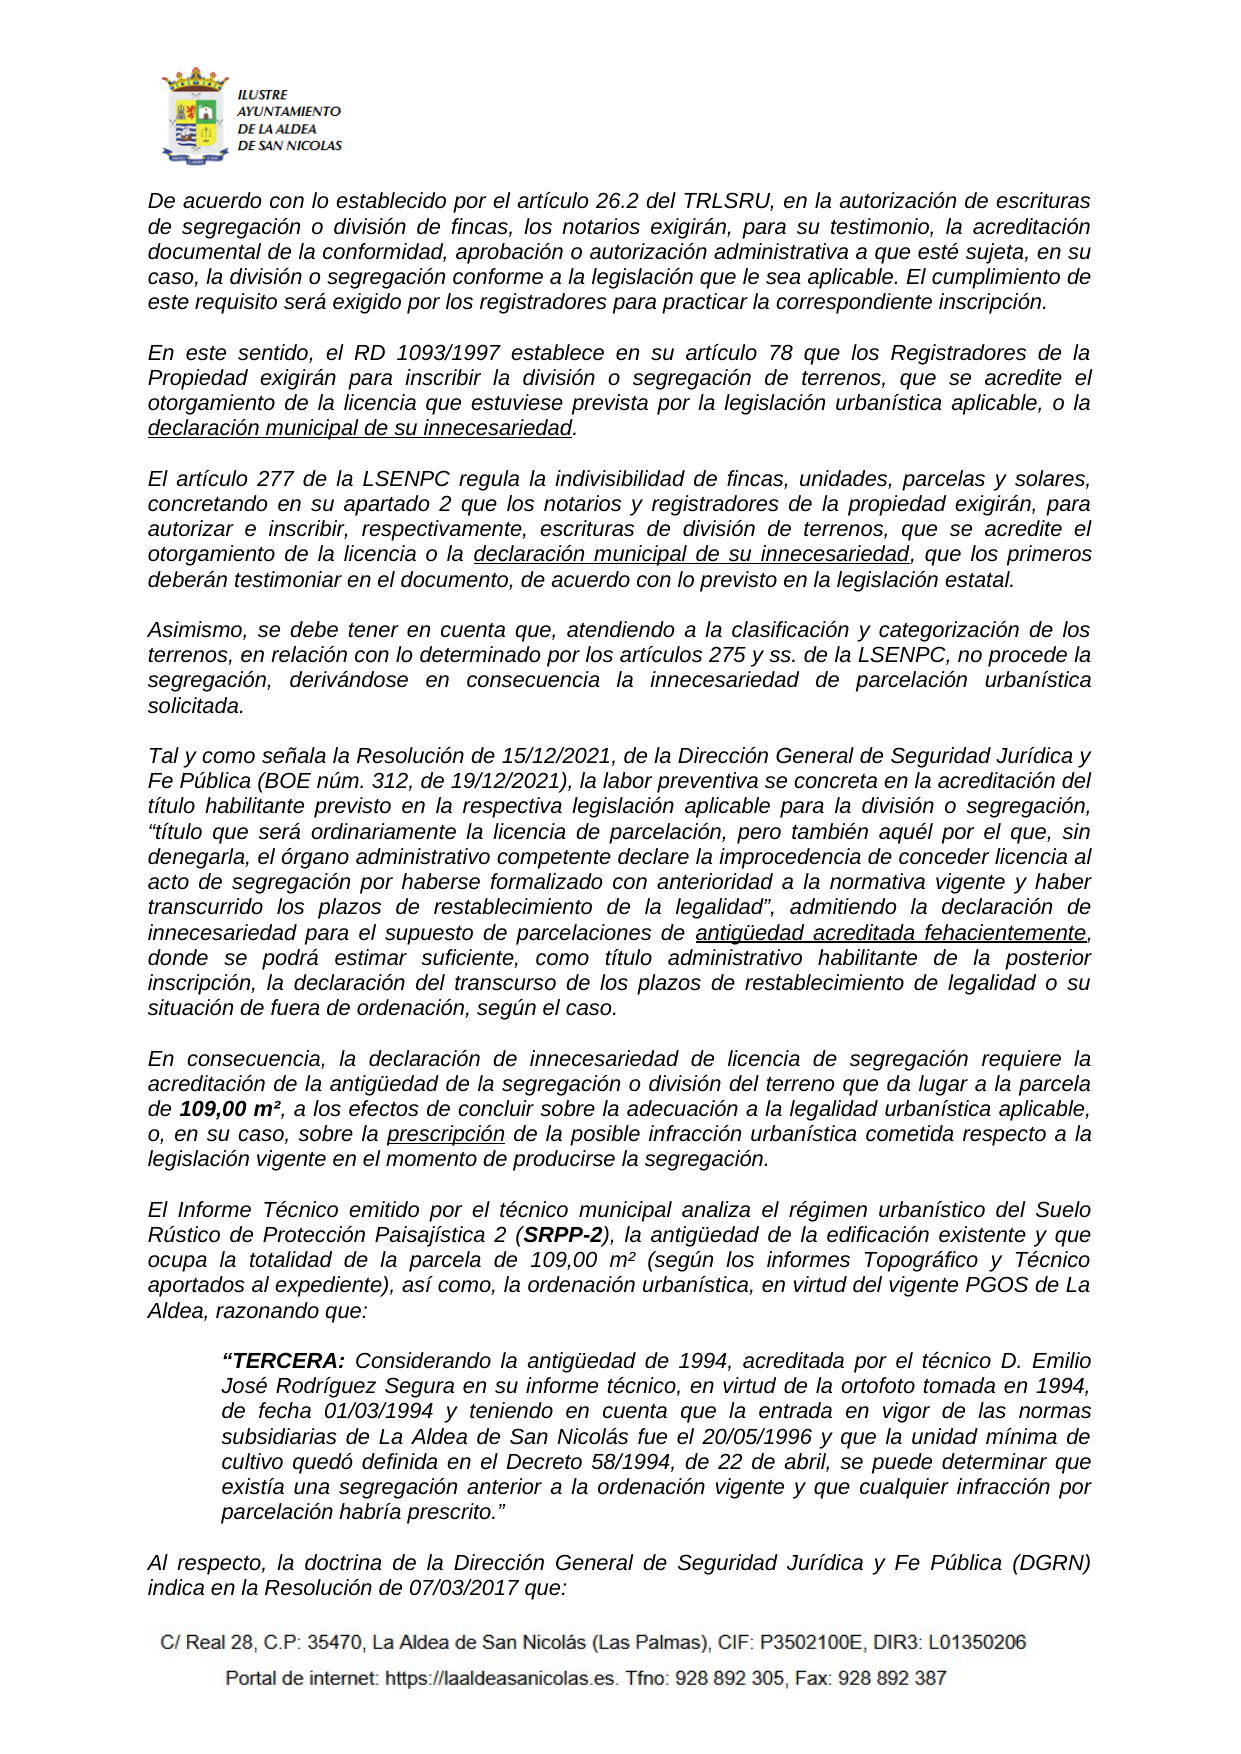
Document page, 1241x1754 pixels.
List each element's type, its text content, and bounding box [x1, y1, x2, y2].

text En consecuencia, la declaración de innecesariedad de licencia de segregación requiere la acreditación de la antigüedad de la segregación o división del terreno que da lugar a la parcela de 109,00 m², a los efectos de concluir sobre la adecuación a la legalidad urbanística aplicable, o, en su caso, sobre la prescripción de la posible infracción urbanística cometida respecto a la legislación vigente en el momento de producirse la segregación. [148, 1046, 1093, 1172]
text De acuerdo con lo establecido por el artículo 26.2 del TRLSRU, en la autorización de escrituras de segregación o división de fincas, los notarios exigirán, para su testimonio, la acreditación documental de la conformidad, aprobación o autorización administrativa a que esté sujeta, en su caso, la división o segregación conforme a la legislación que le sea aplicable. El cumplimiento de este requisito será exigido por los registradores para practicar la correspondiente inscripción. [148, 188, 1093, 314]
picture [148, 59, 358, 173]
text El artículo 277 de la LSENPC regula la indivisibilidad de fincas, unidades, parcelas y solares, concretando en su apartado 2 que los notarios y registradores de la propiedad exigirán, para autorizar e inscribir, respectivamente, escrituras de división de terrenos, que se acredite el otorgamiento de la licencia o la declaración municipal de su innecesariedad, que los primeros deberán testimoniar en el documento, de acuerdo con lo previsto en la legislación estatal. [148, 466, 1093, 592]
text En este sentido, el RD 1093/1997 establece en su artículo 78 que los Registradores de la Propiedad exigirán para inscribir la división o segregación de terrenos, que se acredite el otorgamiento de la licencia que estuviese prevista por la legislación urbanística aplicable, o la declaración municipal de su innecesariedad. [148, 340, 1093, 441]
text El Informe Técnico emitido por el técnico municipal analiza el régimen urbanístico del Suelo Rústico de Protección Paisajística 2 (SRPP-2), la antigüedad de la edificación existente y que ocupa la totalidad de la parcela de 109,00 m² (según los informes Topográfico y Técnico aportados al expediente), así como, la ordenación urbanística, en virtud del vigente PGOS de La Aldea, razonando que: [148, 1197, 1093, 1323]
text “TERCERA: Considerando la antigüedad de 1994, acreditada por el técnico D. Emilio José Rodríguez Segura en su informe técnico, en virtud de la ortofoto tomada en 1994, de fecha 01/03/1994 y teniendo en cuenta que la entrada en vigor de las normas subsidiarias de La Aldea de San Nicolás fue el 20/05/1996 y que la unidad mínima de cultivo quedó definida en el Decreto 58/1994, de 22 de abril, se puede determinar que existía una segregación anterior a la ordenación vigente y que cualquier infracción por parcelación habría prescrito.” [221, 1348, 1093, 1524]
text Tal y como señala la Resolución de 15/12/2021, de la Dirección General de Seguridad Jurídica y Fe Pública (BOE núm. 312, de 19/12/2021), la labor preventiva se concreta en la acreditación del título habilitante previsto en la respectiva legislación aplicable para la división o segregación, “título que será ordinariamente la licencia de parcelación, pero también aquél por el que, sin denegarla, el órgano administrativo competente declare la improcedencia de conceder licencia al acto de segregación por haberse formalizado con anterioridad a la normativa vigente y haber transcurrido los plazos de restablecimiento de la legalidad”, admitiendo la declaración de innecesariedad para el supuesto de parcelaciones de antigüedad acreditada fehacientemente, donde se podrá estimar suficiente, como título administrativo habilitante de la posterior inscripción, la declaración del transcurso de los plazos de restablecimiento de legalidad o su situación de fuera de ordenación, según el caso. [148, 743, 1093, 1020]
text Al respecto, la doctrina de la Dirección General de Seguridad Jurídica y Fe Pública (DGRN) indica en la Resolución de 07/03/2017 que: [148, 1550, 1093, 1600]
picture [148, 1626, 1034, 1694]
text Asimismo, se debe tener en cuenta que, atendiendo a la clasificación y categorización de los terrenos, en relación con lo determinado por los artículos 275 y ss. de la LSENPC, no procede la segregación, derivándose en consecuencia la innecesariedad de parcelación urbanística solicitada. [148, 617, 1093, 718]
